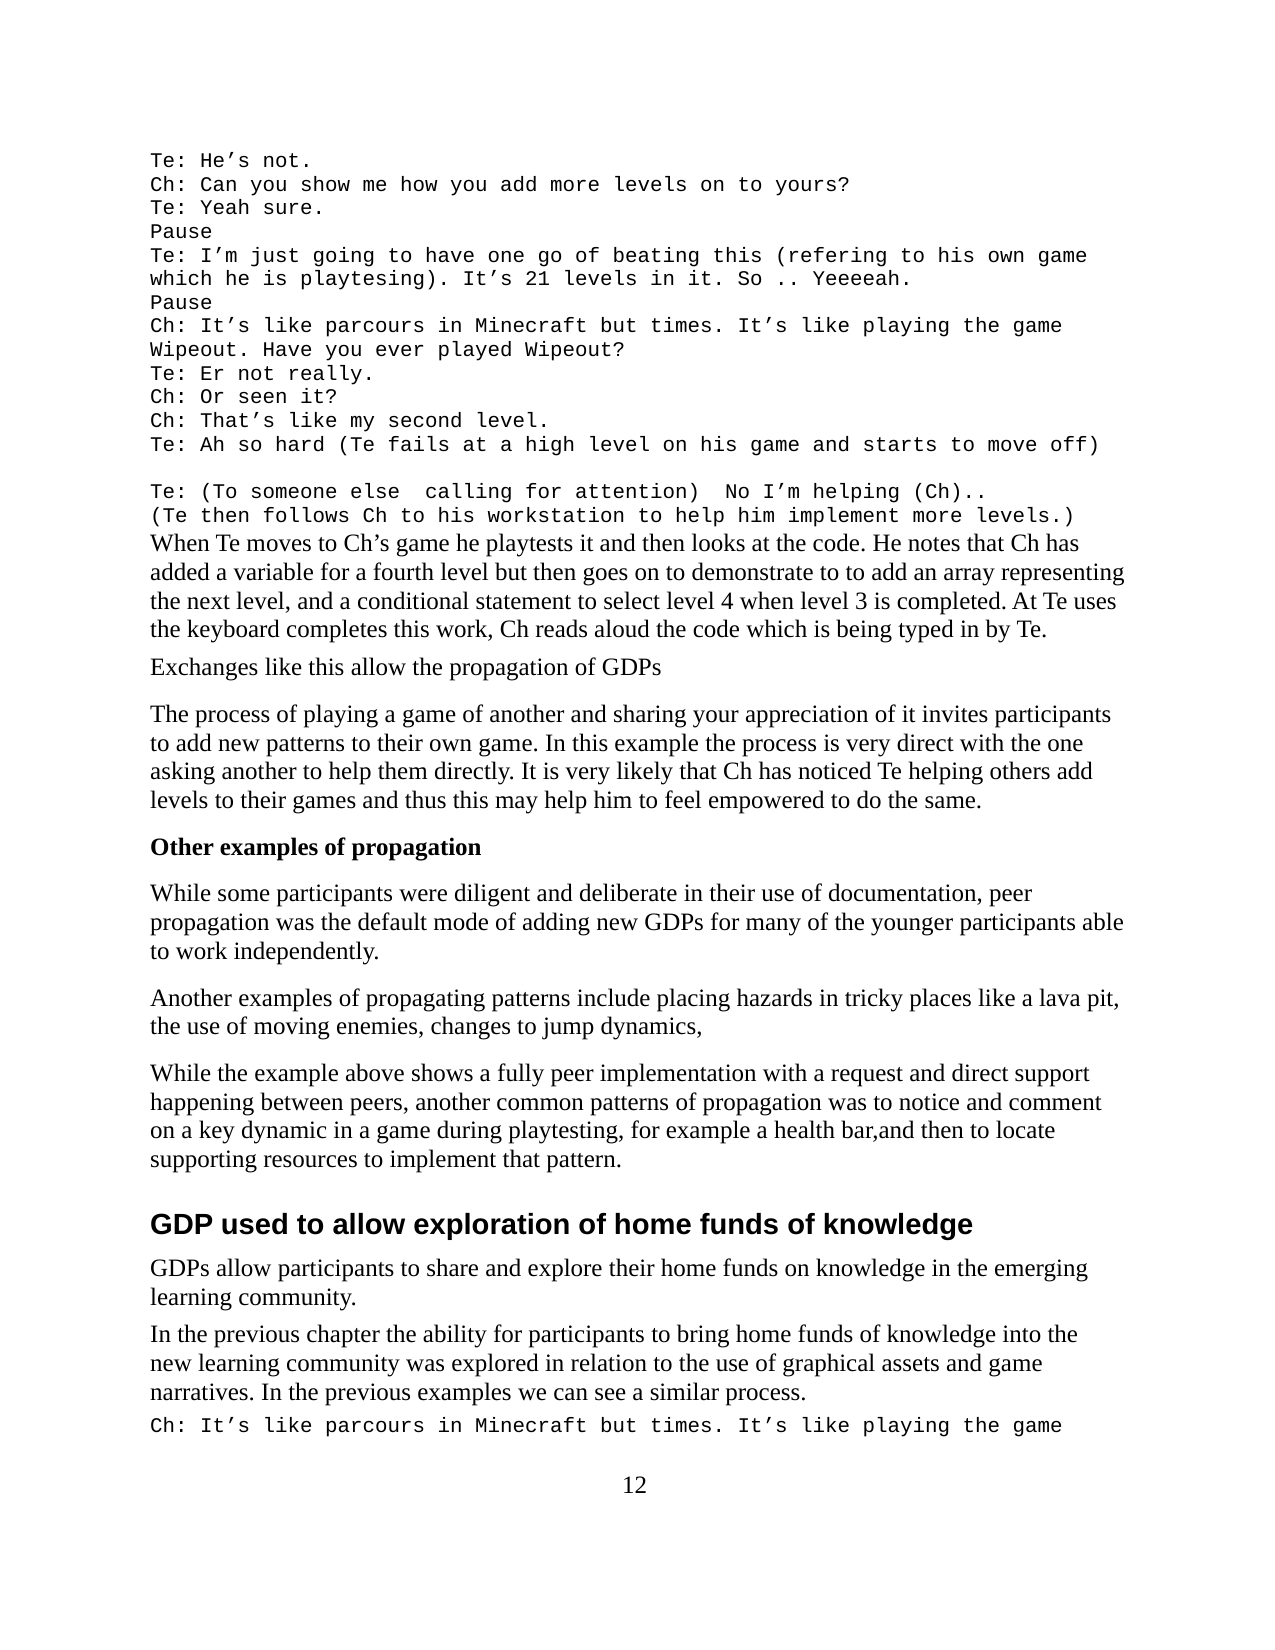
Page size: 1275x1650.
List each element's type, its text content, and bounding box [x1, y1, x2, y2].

text The process of playing a game of another and sharing your appreciation of it invites participants to add new patterns to their own game. In this example the process is very direct with the one asking another to help them directly. It is very likely that Ch has noticed Te helping others add levels to their games and thus this may help him to feel empowered to do the same. [150, 699, 1125, 814]
subtitle GDP used to allow exploration of home funds of knowledge [150, 1207, 1125, 1241]
text Te: I’m just going to have one go of beating this (refering to his own game which he is playtesing). It’s 21 levels in it. So .. Yeeeeah. [150, 244, 1125, 292]
text Pause [150, 292, 1125, 316]
text Another examples of propagating patterns include placing hazards in tricky places like a lava pit, the use of moving enemies, changes to jump dynamics, [150, 983, 1125, 1040]
text Exchanges like this allow the propagation of GDPs [150, 652, 1125, 681]
text Ch: It’s like parcours in Minecraft but times. It’s like playing the game Wipeout. Have you ever played Wipeout? [150, 316, 1125, 363]
text Te: He’s not. [150, 150, 1125, 174]
text Te: Ah so hard (Te fails at a high level on his game and starts to move off) [150, 434, 1125, 457]
text In the previous chapter the ability for participants to bring home funds of knowledge into the new learning community was explored in relation to the use of graphical assets and game narratives. In the previous examples we can see a similar process. [150, 1319, 1125, 1406]
text Te: Yeah sure. [150, 197, 1125, 221]
text While the example above shows a fully peer implementation with a request and direct support happening between peers, another common patterns of propagation was to notice and comment on a key dynamic in a game during playtesting, for example a health bar,and then to locate supporting resources to implement that pattern. [150, 1058, 1125, 1173]
text Other examples of propagation [150, 832, 1125, 861]
text Ch: That’s like my second level. [150, 410, 1125, 434]
text GDPs allow participants to share and explore their home funds on knowledge in the emerging learning community. [150, 1253, 1125, 1311]
text When Te moves to Ch’s game he playtests it and then looks at the code. He notes that Ch has added a variable for a fourth level but then goes on to demonstrate to to add an array representing the next level, and a conditional statement to select level 4 when level 3 is completed. At Te uses the keyboard completes this work, Ch reads aloud the code which is being typed in by Te. [150, 528, 1125, 643]
text Ch: It’s like parcours in Minecraft but times. It’s like playing the game [150, 1415, 1125, 1438]
text Ch: Can you show me how you add more levels on to yours? [150, 174, 1125, 197]
text Te: Er not really. [150, 363, 1125, 386]
text Te: (To someone else calling for attention) No I’m helping (Ch).. [150, 481, 1125, 505]
text Ch: Or seen it? [150, 386, 1125, 410]
text While some participants were diligent and deliberate in their use of documentation, peer propagation was the default mode of adding new GDPs for many of the younger participants able to work independently. [150, 878, 1125, 965]
text Pause [150, 221, 1125, 244]
text (Te then follows Ch to his workstation to help him implement more levels.) [150, 505, 1125, 528]
